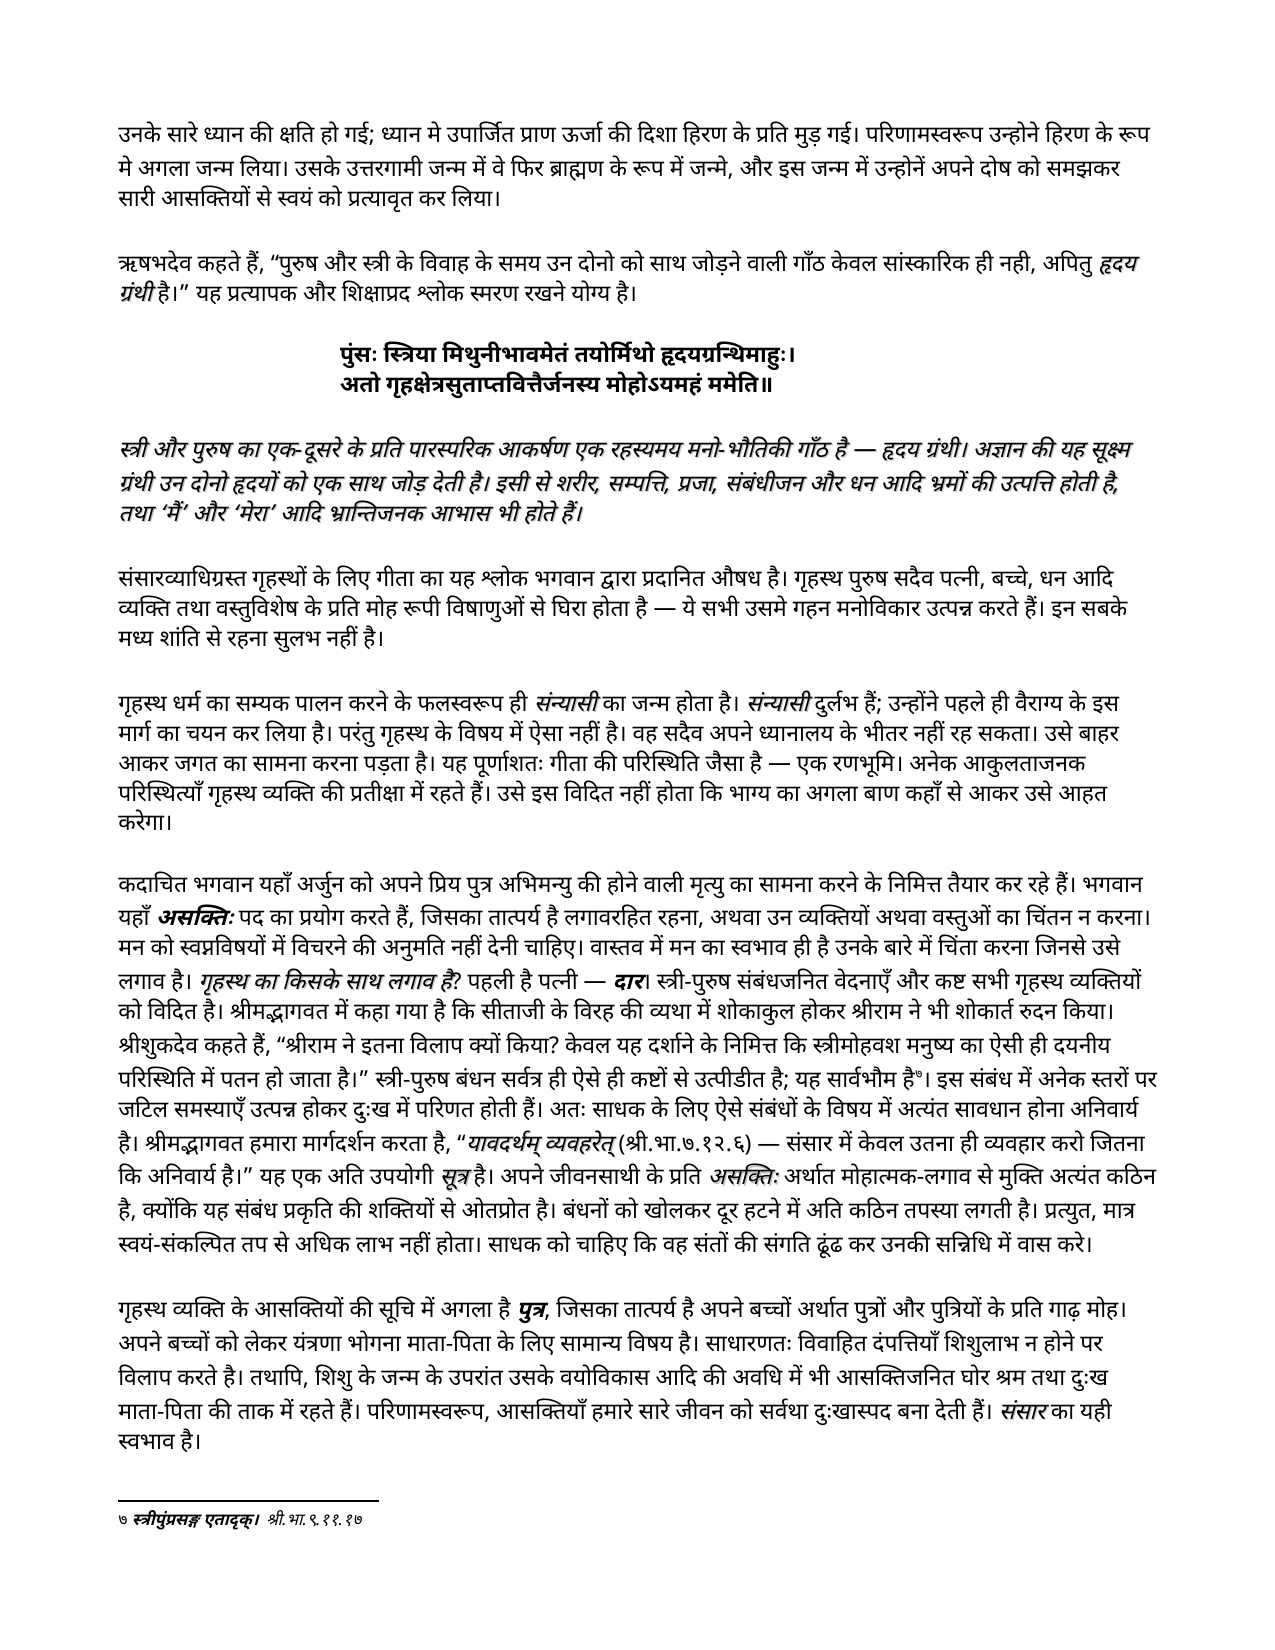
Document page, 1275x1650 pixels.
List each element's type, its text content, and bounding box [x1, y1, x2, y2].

text उनके सारे ध्यान की क्षति हो गई; ध्यान मे उपार्जित प्राण ऊर्जा की दिशा हिरण के प्रति मुड़ गई। परिणामस्वरूप उन्होने हिरण के रूप मे अगला जन्म लिया। उसके उत्तरगामी जन्म में वे फिर ब्राह्मण के रूप में जन्मे, और इस जन्म में उन्होनें अपने दोष को समझकर सारी आसक्तियों से स्वयं को प्रत्यावृत कर लिया। [118, 118, 1157, 216]
text अतो गृहक्षेत्रसुताप्तवित्तैर्जनस्य मोहोऽयमहं ममेति॥ [340, 372, 1157, 402]
text स्त्रीपुंप्रसङ्ग एतादृक्। श्री.भा.९.११.१७ [118, 1507, 1157, 1532]
text पुंसः स्त्रिया मिथुनीभावमेतं तयोर्मिथो हृदयग्रन्थिमाहुः। [340, 342, 1157, 372]
text ऋषभदेव कहते हैं, “पुरुष और स्त्री के विवाह के समय उन दोनो को साथ जोड़ने वाली गाँठ केवल सांस्कारिक ही नही, अपितु हृदय ग्रंथी है।” यह प्रत्यापक और शिक्षाप्रद श्लोक स्मरण रखने योग्य है। [118, 247, 1157, 311]
text कदाचित भगवान यहाँ अर्जुन को अपने प्रिय पुत्र अभिमन्यु की होने वाली मृत्यु का सामना करने के निमित्त तैयार कर रहे हैं। भगवान यहाँ असक्तिः पद का प्रयोग करते हैं, जिसका तात्पर्य है लगावरहित रहना, अथवा उन व्यक्तियों अथवा वस्तुओं का चिंतन न करना। मन को स्वप्नविषयों में विचरने की अनुमति नहीं देनी चाहिए। वास्तव में मन का स्वभाव ही है उनके बारे में चिंता करना जिनसे उसे लगाव है। गृहस्थ का किसके साथ लगाव है? पहली है पत्नी — दार। स्त्री-पुरुष संबंधजनित वेदनाएँ और कष्ट सभी गृहस्थ व्यक्तियों को विदित है। श्रीमद्भागवत में कहा गया है कि सीताजी के विरह की व्यथा में शोकाकुल होकर श्रीराम ने भी शोकार्त रुदन किया। श्रीशुकदेव कहते हैं, “श्रीराम ने इतना विलाप क्यों किया? केवल यह दर्शाने के निमित्त कि स्त्रीमोहवश मनुष्य का ऐसी ही दयनीय परिस्थिति में पतन हो जाता है।” स्त्री-पुरुष बंधन सर्वत्र ही ऐसे ही कष्टों से उत्पीडीत है; यह सार्वभौम है। इस संबंध में अनेक स्तरों पर जटिल समस्याएँ उत्पन्न होकर दुःख में परिणत होती हैं। अतः साधक के लिए ऐसे संबंधों के विषय में अत्यंत सावधान होना अनिवार्य है। श्रीमद्भागवत हमारा मार्गदर्शन करता है, “यावदर्थम् व्यवहरेत् (श्री.भा.७.१२.६) — संसार में केवल उतना ही व्यवहार करो जितना कि अनिवार्य है।” यह एक अति उपयोगी सूत्र है। अपने जीवनसाथी के प्रति असक्तिः अर्थात मोहात्मक-लगाव से मुक्ति अत्यंत कठिन है, क्योंकि यह संबंध प्रकृति की शक्तियों से ओतप्रोत है। बंधनों को खोलकर दूर हटने में अति कठिन तपस्या लगती है। प्रत्युत, मात्र स्वयं-संकल्पित तप से अधिक लाभ नहीं होता। साधक को चाहिए कि वह संतों की संगति ढूंढ कर उनकी सन्निधि में वास करे। [118, 871, 1157, 1262]
text गृहस्थ धर्म का सम्यक पालन करने के फलस्वरूप ही संन्यासी का जन्म होता है। संन्यासी दुर्लभ हैं; उन्होंने पहले ही वैराग्य के इस मार्ग का चयन कर लिया है। परंतु गृहस्थ के विषय में ऐसा नहीं है। वह सदैव अपने ध्यानालय के भीतर नहीं रह सकता। उसे बाहर आकर जगत का सामना करना पड़ता है। यह पूर्णाशतः गीता की परिस्थिति जैसा है — एक रणभूमि। अनेक आकुलताजनक परिस्थित्याँ गृहस्थ व्यक्ति की प्रतीक्षा में रहते हैं। उसे इस विदित नहीं होता कि भाग्य का अगला बाण कहाँ से आकर उसे आहत करेगा। [118, 687, 1157, 840]
text स्त्री और पुरुष का एक-दूसरे के प्रति पारस्परिक आकर्षण एक रहस्यमय मनो-भौतिकी गाँठ है — हृदय ग्रंथी। अज्ञान की यह सूक्ष्म ग्रंथी उन दोनो हृदयों को एक साथ जोड़ देती है। इसी से शरीर, सम्पत्ति, प्रजा, संबंधीजन और धन आदि भ्रमों की उत्पत्ति होती है, तथा ‘मैं’ और ‘मेरा’ आदि भ्रान्तिजनक आभास भी होते हैं। [118, 433, 1157, 531]
text संसारव्याधिग्रस्त गृहस्थों के लिए गीता का यह श्लोक भगवान द्वारा प्रदानित औषध है। गृहस्थ पुरुष सदैव पत्नी, बच्चे, धन आदि व्यक्ति तथा वस्तुविशेष के प्रति मोह रूपी विषाणुओं से घिरा होता है — ये सभी उसमे गहन मनोविकार उत्पन्न करते हैं। इन सबके मध्य शांति से रहना सुलभ नहीं है। [118, 562, 1157, 656]
text गृहस्थ व्यक्ति के आसक्तियों की सूचि में अगला है पुत्र, जिसका तात्पर्य है अपने बच्चों अर्थात पुत्रों और पुत्रियों के प्रति गाढ़ मोह। अपने बच्चों को लेकर यंत्रणा भोगना माता-पिता के लिए सामान्य विषय है। साधारणतः विवाहित दंपत्तियाँ शिशुलाभ न होने पर विलाप करते है। तथापि, शिशु के जन्म के उपरांत उसके वयोविकास आदि की अवधि में भी आसक्तिजनित घोर श्रम तथा दुःख माता-पिता की ताक में रहते हैं। परिणामस्वरूप, आसक्तियाँ हमारे सारे जीवन को सर्वथा दुःखास्पद बना देती हैं। संसार का यही स्वभाव है। [118, 1293, 1157, 1458]
